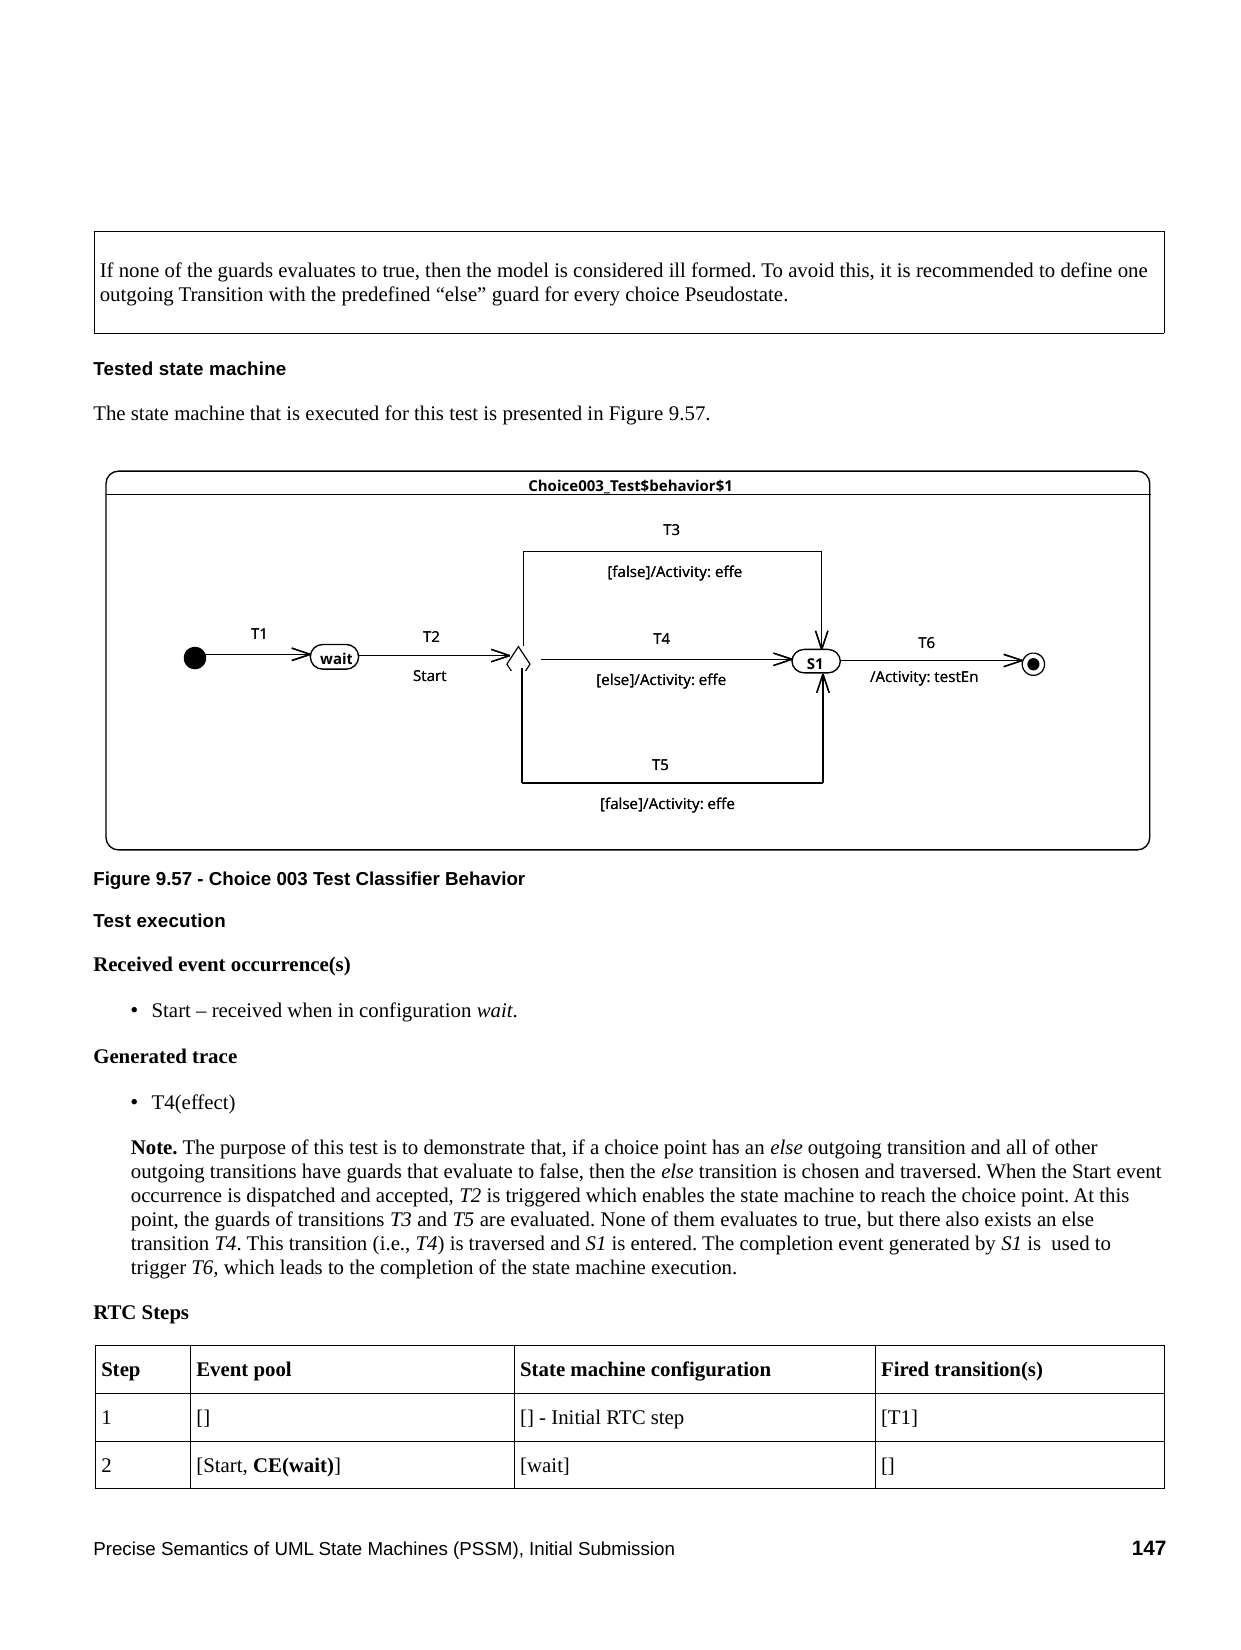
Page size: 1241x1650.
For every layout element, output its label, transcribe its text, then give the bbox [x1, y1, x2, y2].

text Generated trace [93, 1043, 1164, 1068]
text Note. The purpose of this test is to demonstrate that, if a choice point has an else outgoing transition and all of other outgoing transitions have guards that evaluate to false, then the else transition is chosen and traversed. When the Start event occurrence is dispatched and accepted, T2 is triggered which enables the state machine to reach the choice point. At this point, the guards of transitions T3 and T5 are evaluated. None of them evaluates to true, but there also exists an else transition T4. This transition (i.e., T4) is traversed and S1 is entered. The completion event generated by S1 is used to trigger T6, which leads to the completion of the state machine execution. [131, 1135, 1164, 1279]
table_cell [] - Initial RTC step [515, 1394, 875, 1441]
table_cell [] [191, 1394, 514, 1441]
table_cell [Start, CE(wait)] [191, 1442, 514, 1488]
text RTC Steps [93, 1300, 1164, 1324]
table_cell [] [876, 1442, 1164, 1488]
table_cell [T1] [876, 1394, 1164, 1441]
list T4(effect) [131, 1089, 1164, 1114]
subtitle Tested state machine [93, 358, 1164, 379]
text The state machine that is executed for this test is presented in Figure 9.57. [93, 401, 1164, 424]
subtitle Test execution [93, 889, 1164, 931]
table_header Fired transition(s) [876, 1346, 1164, 1393]
table_cell 2 [96, 1442, 190, 1488]
table_header Event pool [191, 1346, 514, 1393]
table_header Step [96, 1346, 190, 1393]
table_header State machine configuration [515, 1346, 875, 1393]
table_cell 1 [96, 1394, 190, 1441]
text Figure 9.57 - Choice 003 Test Classifier Behavior [93, 458, 1164, 889]
list Start – received when in configuration wait. [131, 997, 1164, 1022]
text Received event occurrence(s) [93, 952, 1164, 976]
subtitle [93, 446, 1164, 458]
table_cell If none of the guards evaluates to true, then the model is considered ill formed. To avoid this, it is recommended to define one outgoing Transition with the predefined “else” guard for every choice Pseudostate. [95, 232, 1164, 333]
table_cell [wait] [515, 1442, 875, 1488]
